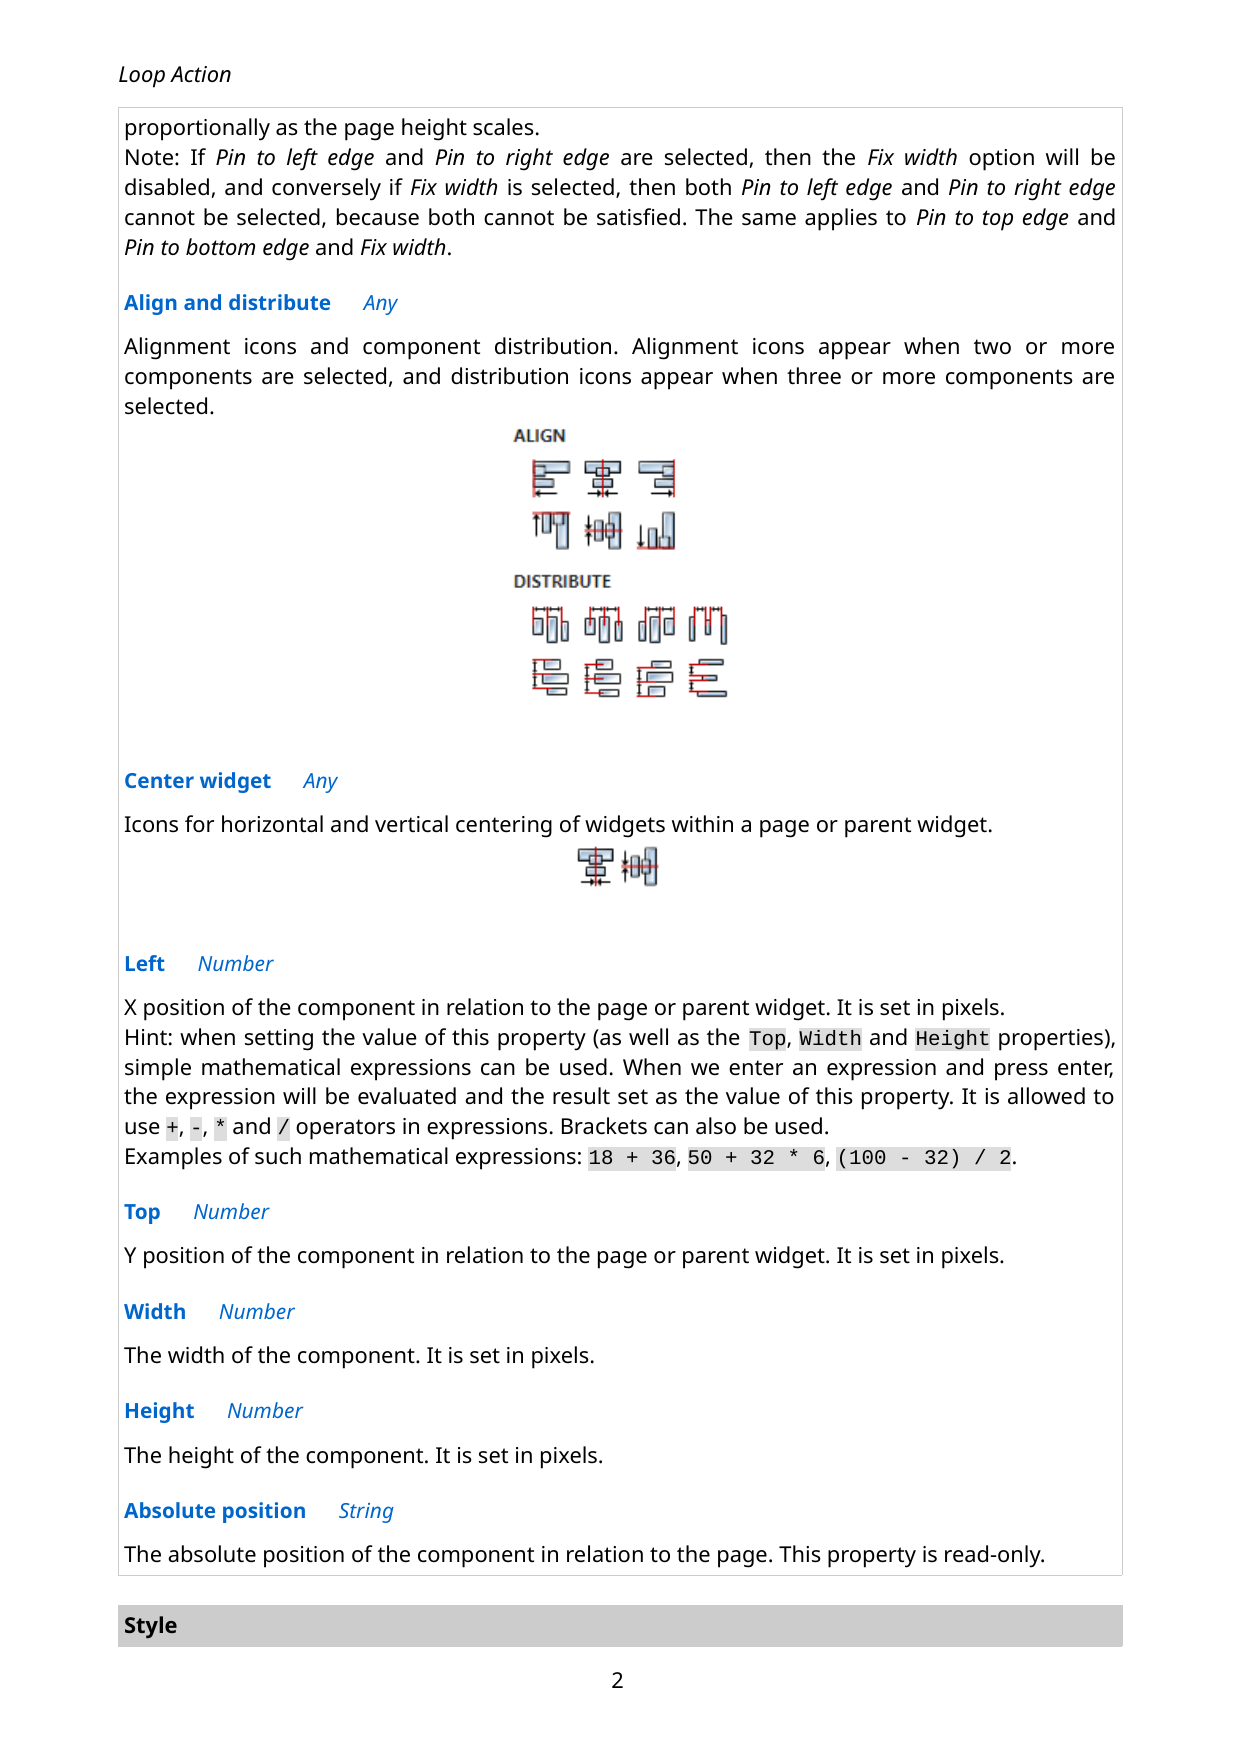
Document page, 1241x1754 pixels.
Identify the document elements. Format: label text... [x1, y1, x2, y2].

picture [572, 839, 668, 893]
picture [490, 420, 750, 710]
table_cell proportionally as the page height scales. Note: If Pin to left edge and Pin to right edge are selected, then the Fix width option will be disabled, and conversely if Fix width is selected, then both Pin to left edge and Pin to right edge cannot be selected, because both cannot be satisfied. The same applies to Pin to top edge and Pin to bottom edge and Fix width. Align and distribute Any Alignment icons and component distribution. Alignment icons appear when two or more components are selected, and distribution icons appear when three or more components are selected. Center widget Any Icons for horizontal and vertical centering of widgets within a page or parent widget. [119, 108, 1122, 892]
table_cell Left Number X position of the component in relation to the page or parent widget. It is set in pixels. Hint: when setting the value of this property (as well as the Top, Width and Height properties), simple mathematical expressions can be used. When we enter an expression and press enter, the expression will be evaluated and the result set as the value of this property. It is allowed to use +, -, * and / operators in expressions. Brackets can also be used. Examples of such mathematical expressions: 18 + 36, 50 + 32 * 6, (100 - 32) / 2. Top Number Y position of the component in relation to the page or parent widget. It is set in pixels. Width Number The width of the component. It is set in pixels. Height Number The height of the component. It is set in pixels. Absolute position String The absolute position of the component in relation to the page. This property is read-only. [119, 893, 1122, 1575]
table_header Style [119, 1606, 1122, 1646]
